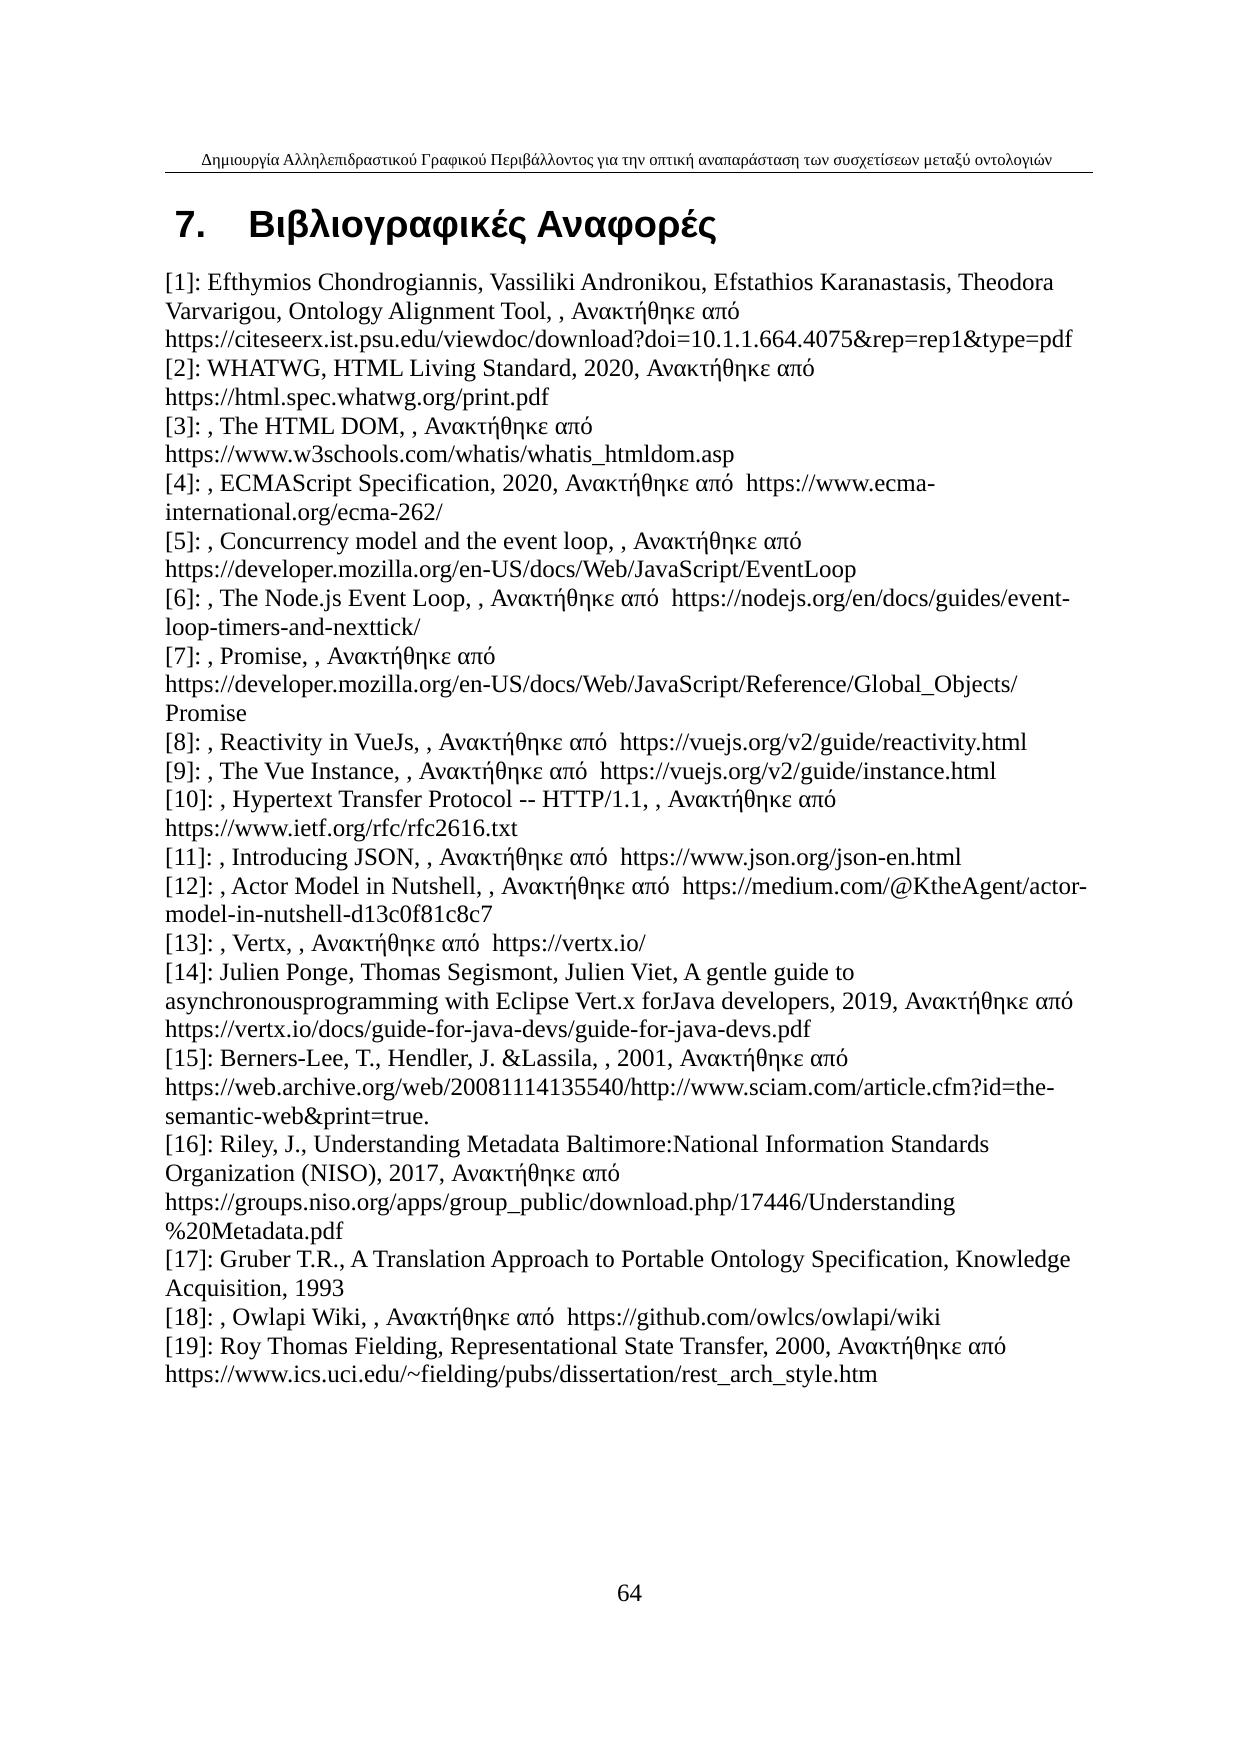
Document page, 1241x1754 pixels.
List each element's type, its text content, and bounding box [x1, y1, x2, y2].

text [2]: WHATWG, HTML Living Standard, 2020, Ανακτήθηκε από https://html.spec.whatwg.org/print.pdf [165, 353, 1093, 411]
text [8]: , Reactivity in VueJs, , Ανακτήθηκε από https://vuejs.org/v2/guide/reactivity.html [165, 727, 1093, 756]
subtitle Βιβλιογραφικές Αναφορές [174, 202, 1093, 246]
text [11]: , Introducing JSON, , Ανακτήθηκε από https://www.json.org/json-en.html [165, 842, 1093, 871]
text [17]: Gruber T.R., A Translation Approach to Portable Ontology Specification, Knowledge Acquisition, 1993 [165, 1244, 1093, 1302]
text [1]: Efthymios Chondrogiannis, Vassiliki Andronikou, Efstathios Karanastasis, Theodora Varvarigou, Ontology Alignment Tool, , Ανακτήθηκε από https://citeseerx.ist.psu.edu/viewdoc/download?doi=10.1.1.664.4075&rep=rep1&type=pdf [165, 267, 1093, 353]
text [16]: Riley, J., Understanding Metadata Baltimore:National Information Standards Organization (NISO), 2017, Ανακτήθηκε από https://groups.niso.org/apps/group_public/download.php/17446/Understanding%20Metadata.pdf [165, 1129, 1093, 1244]
text [18]: , Owlapi Wiki, , Ανακτήθηκε από https://github.com/owlcs/owlapi/wiki [165, 1302, 1093, 1331]
text [19]: Roy Thomas Fielding, Representational State Transfer, 2000, Ανακτήθηκε από https://www.ics.uci.edu/~fielding/pubs/dissertation/rest_arch_style.htm [165, 1331, 1093, 1388]
text [12]: , Actor Model in Nutshell, , Ανακτήθηκε από https://medium.com/@KtheAgent/actor-model-in-nutshell-d13c0f81c8c7 [165, 871, 1093, 928]
text [15]: Berners-Lee, T., Hendler, J. &Lassila, , 2001, Ανακτήθηκε από https://web.archive.org/web/20081114135540/http://www.sciam.com/article.cfm?id=the-semantic-web&print=true. [165, 1043, 1093, 1129]
text [7]: , Promise, , Ανακτήθηκε από https://developer.mozilla.org/en-US/docs/Web/JavaScript/Reference/Global_Objects/Promise [165, 641, 1093, 727]
text [9]: , The Vue Instance, , Ανακτήθηκε από https://vuejs.org/v2/guide/instance.html [165, 756, 1093, 784]
text [3]: , The HTML DOM, , Ανακτήθηκε από https://www.w3schools.com/whatis/whatis_htmldom.asp [165, 411, 1093, 468]
text [4]: , ECMAScript Specification, 2020, Ανακτήθηκε από https://www.ecma-international.org/ecma-262/ [165, 468, 1093, 526]
text [10]: , Hypertext Transfer Protocol -- HTTP/1.1, , Ανακτήθηκε από https://www.ietf.org/rfc/rfc2616.txt [165, 784, 1093, 842]
text [6]: , The Node.js Event Loop, , Ανακτήθηκε από https://nodejs.org/en/docs/guides/event-loop-timers-and-nexttick/ [165, 583, 1093, 641]
text [13]: , Vertx, , Ανακτήθηκε από https://vertx.io/ [165, 928, 1093, 957]
text [5]: , Concurrency model and the event loop, , Ανακτήθηκε από https://developer.mozilla.org/en-US/docs/Web/JavaScript/EventLoop [165, 526, 1093, 583]
text [14]: Julien Ponge, Thomas Segismont, Julien Viet, A gentle guide to asynchronousprogramming with Eclipse Vert.x forJava developers, 2019, Ανακτήθηκε από https://vertx.io/docs/guide-for-java-devs/guide-for-java-devs.pdf [165, 957, 1093, 1043]
